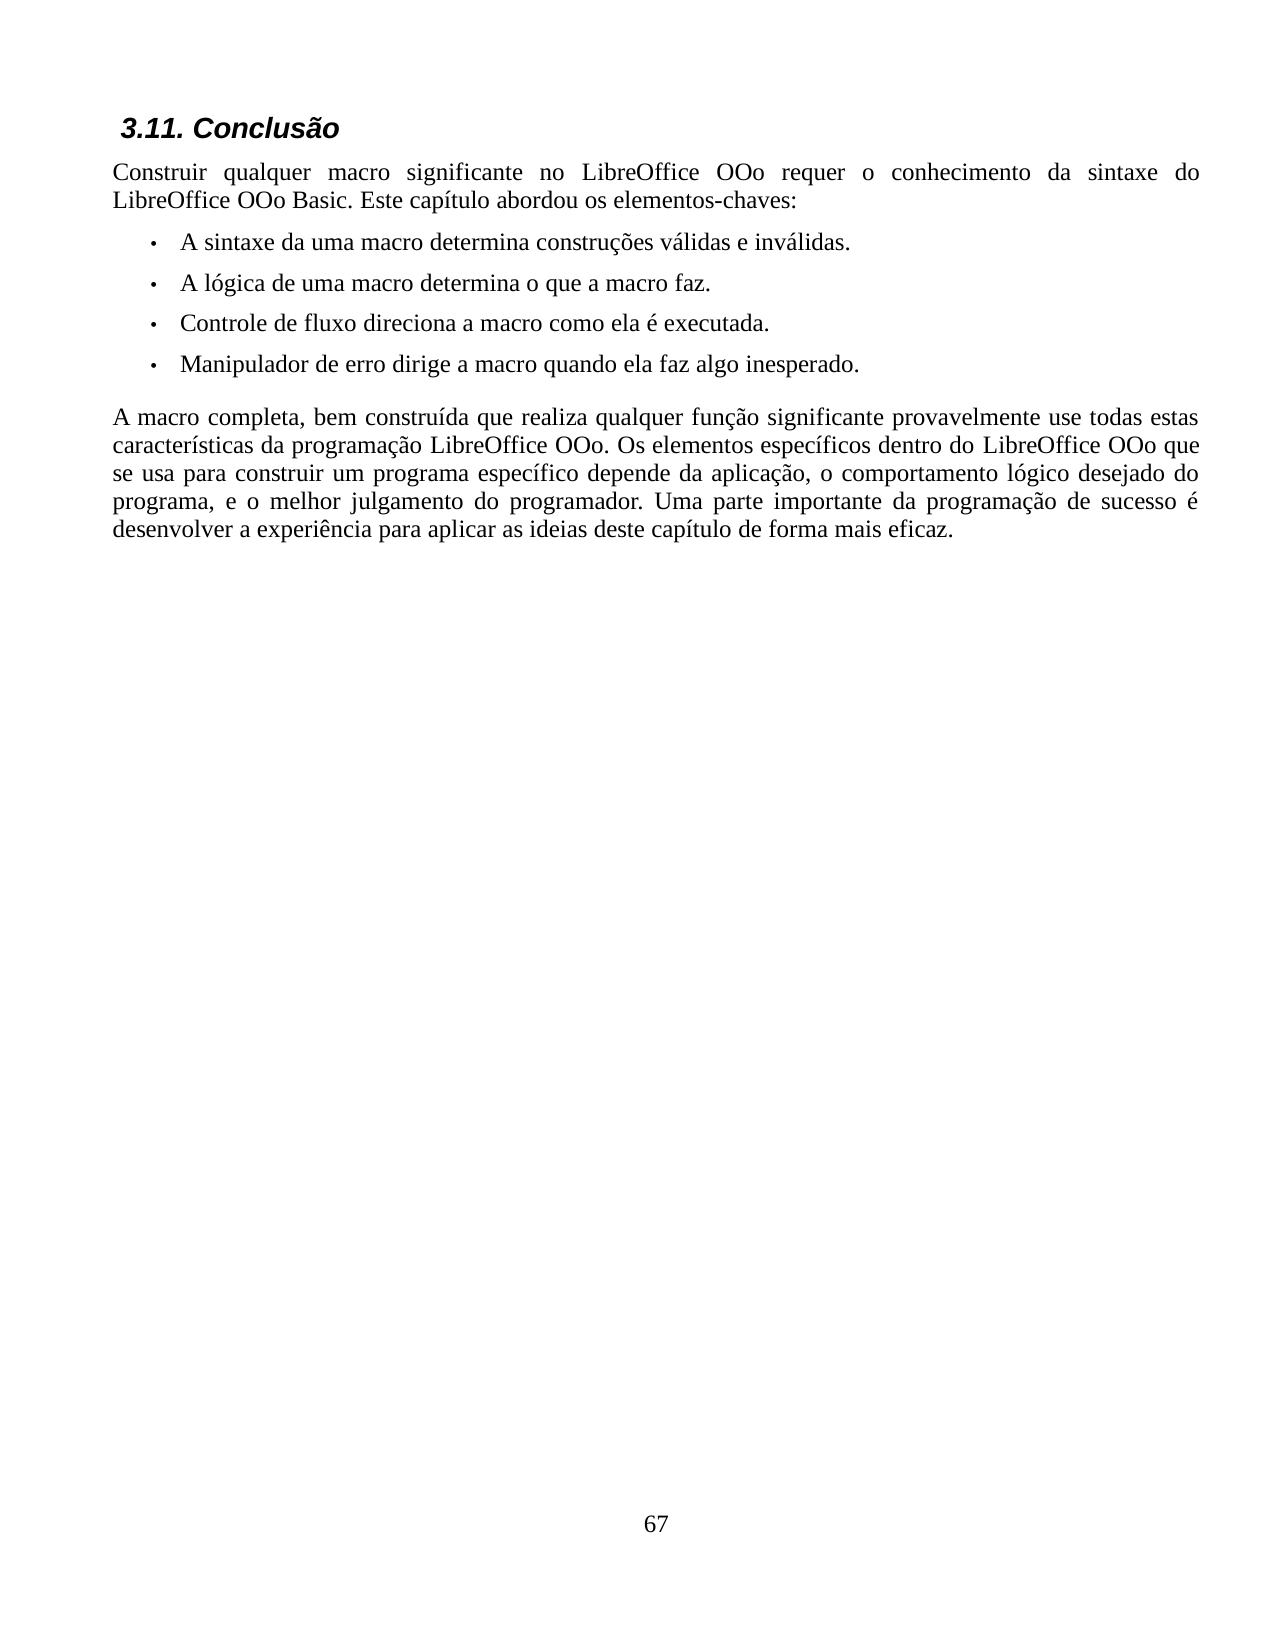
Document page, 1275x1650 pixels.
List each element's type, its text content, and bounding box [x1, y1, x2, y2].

list Manipulador de erro dirige a macro quando ela faz algo inesperado. [150, 350, 1200, 378]
text Construir qualquer macro significante no LibreOffice OOo requer o conhecimento da sintaxe do LibreOffice OOo Basic. Este capítulo abordou os elementos-chaves: [112, 157, 1200, 213]
subtitle Conclusão [112, 112, 1200, 145]
list A sintaxe da uma macro determina construções válidas e inválidas. [150, 228, 1200, 256]
list A lógica de uma macro determina o que a macro faz. [150, 269, 1200, 297]
list Controle de fluxo direciona a macro como ela é executada. [150, 309, 1200, 337]
text A macro completa, bem construída que realiza qualquer função significante provavelmente use todas estas características da programação LibreOffice OOo. Os elementos específicos dentro do LibreOffice OOo que se usa para construir um programa específico depende da aplicação, o comportamento lógico desejado do programa, e o melhor julgamento do programador. Uma parte importante da programação de sucesso é desenvolver a experiência para aplicar as ideias deste capítulo de forma mais eficaz. [112, 403, 1200, 543]
